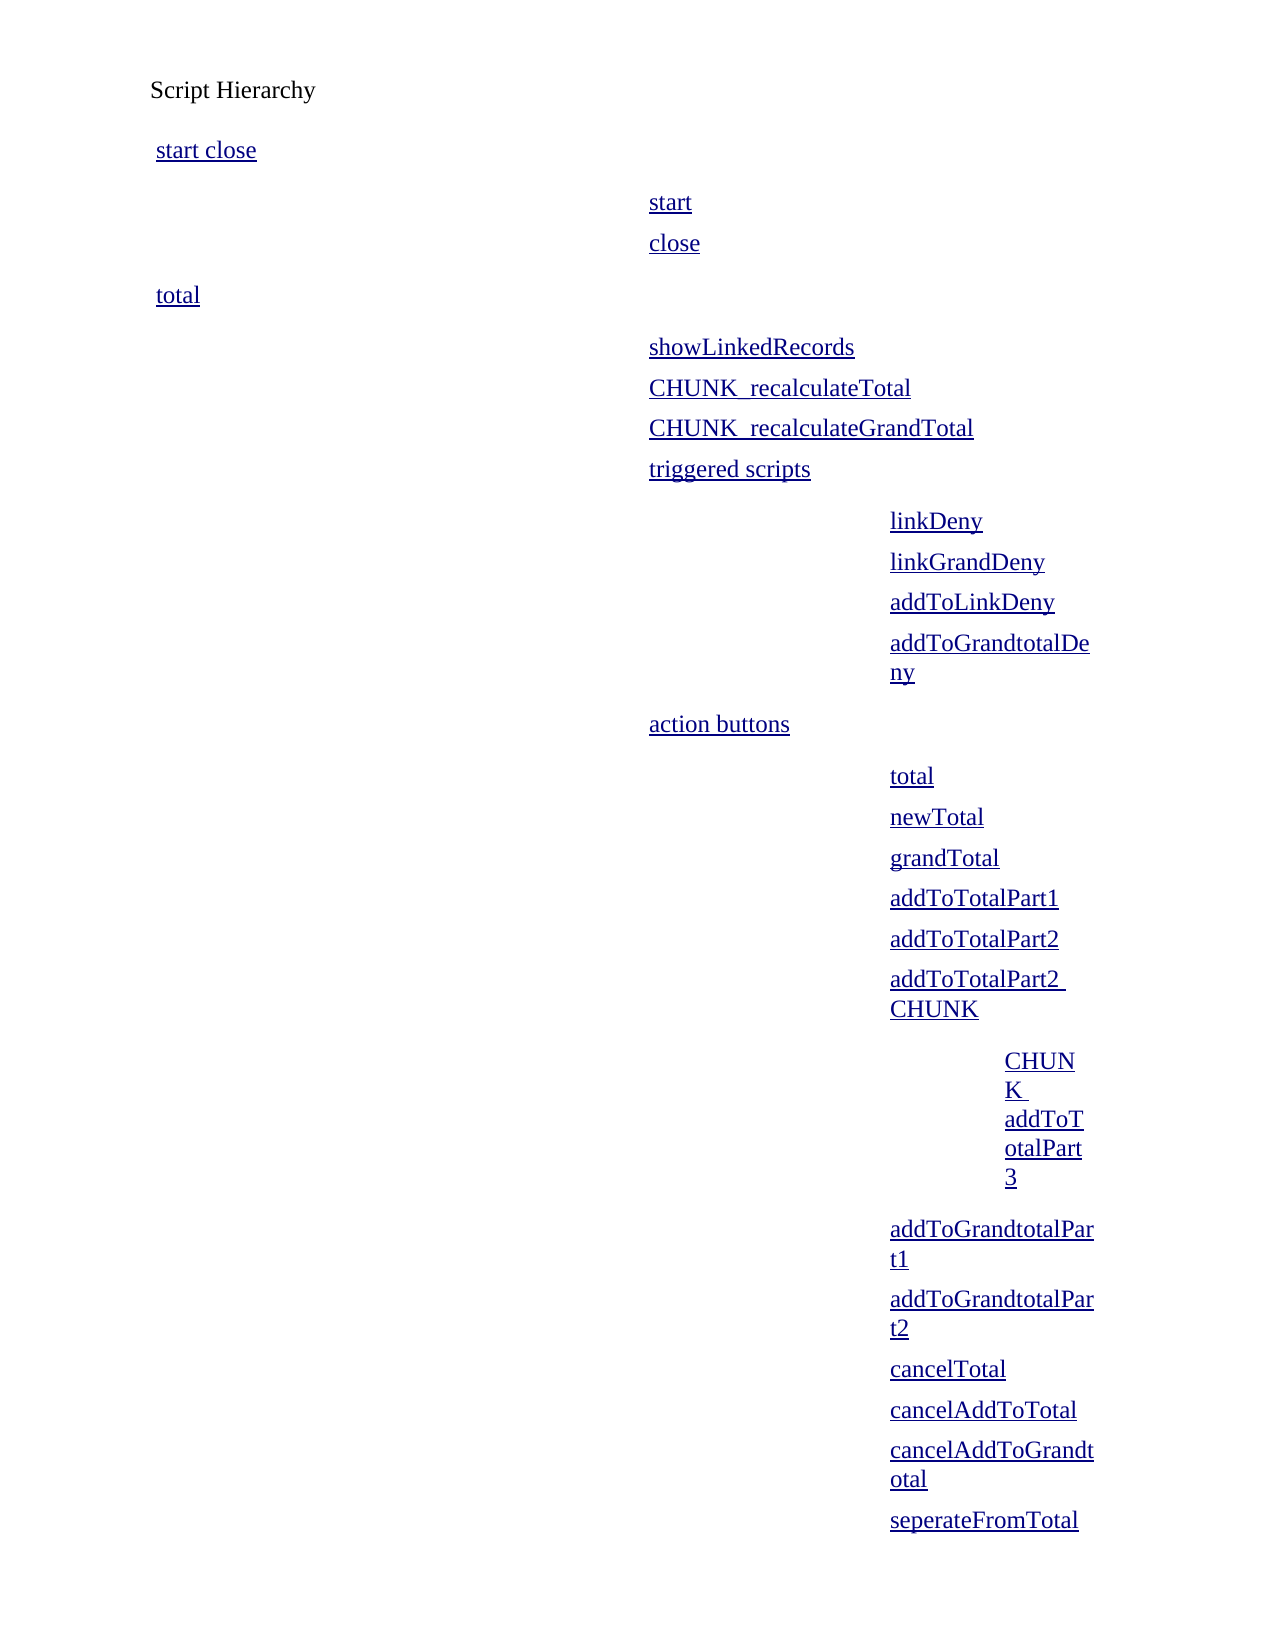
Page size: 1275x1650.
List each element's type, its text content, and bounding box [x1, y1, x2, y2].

table_cell cancelAddToGrandtotal [884, 1429, 1102, 1499]
table_header [878, 750, 1108, 1545]
table_cell CHUNK_recalculateTotal [643, 367, 1113, 407]
table_cell [643, 489, 1113, 703]
table_header [890, 1034, 993, 1203]
table_cell newTotal [884, 796, 1102, 836]
table_cell linkGrandDeny [884, 541, 1102, 581]
table_cell addToTotalPart2 [884, 918, 1102, 958]
table_cell cancelAddToTotal [884, 1389, 1102, 1429]
table_cell action buttons [643, 703, 1113, 744]
table_header start [643, 181, 1113, 222]
table_cell cancelTotal [884, 1348, 1102, 1388]
table_cell CHUNK_recalculateGrandTotal [643, 407, 1113, 448]
table_cell addToTotalPart2 CHUNK [884, 958, 1102, 1028]
table_cell triggered scripts [643, 448, 1113, 488]
table_cell addToGrandtotalPart2 [884, 1278, 1102, 1348]
table_header [649, 750, 878, 1545]
table_header linkDeny [884, 500, 1102, 541]
table_header [878, 494, 1108, 697]
table_cell addToLinkDeny [884, 581, 1102, 622]
table_cell [643, 744, 1113, 1551]
table_header [638, 320, 1119, 1557]
table_cell addToGrandtotalPart1 [884, 1208, 1102, 1278]
table_cell addToTotalPart1 [884, 877, 1102, 918]
table_header [638, 176, 1119, 268]
table_header total [884, 755, 1102, 796]
table_cell grandTotal [884, 836, 1102, 877]
table_cell close [643, 222, 1113, 262]
table_header [156, 320, 637, 1557]
table_header [156, 176, 637, 268]
table_header start close [150, 129, 1125, 170]
table_header CHUNK addToTotalPart3 [999, 1040, 1091, 1197]
table_header [993, 1034, 1096, 1203]
table_cell [150, 170, 1125, 274]
table_header showLinkedRecords [643, 326, 1113, 367]
table_cell addToGrandtotalDeny [884, 622, 1102, 692]
table_cell [150, 315, 1125, 1562]
text Script Hierarchy [150, 75, 1125, 104]
table_cell total [150, 274, 1125, 314]
table_cell seperateFromTotal [884, 1499, 1102, 1539]
table_cell [884, 1028, 1102, 1208]
table_header [649, 494, 878, 697]
